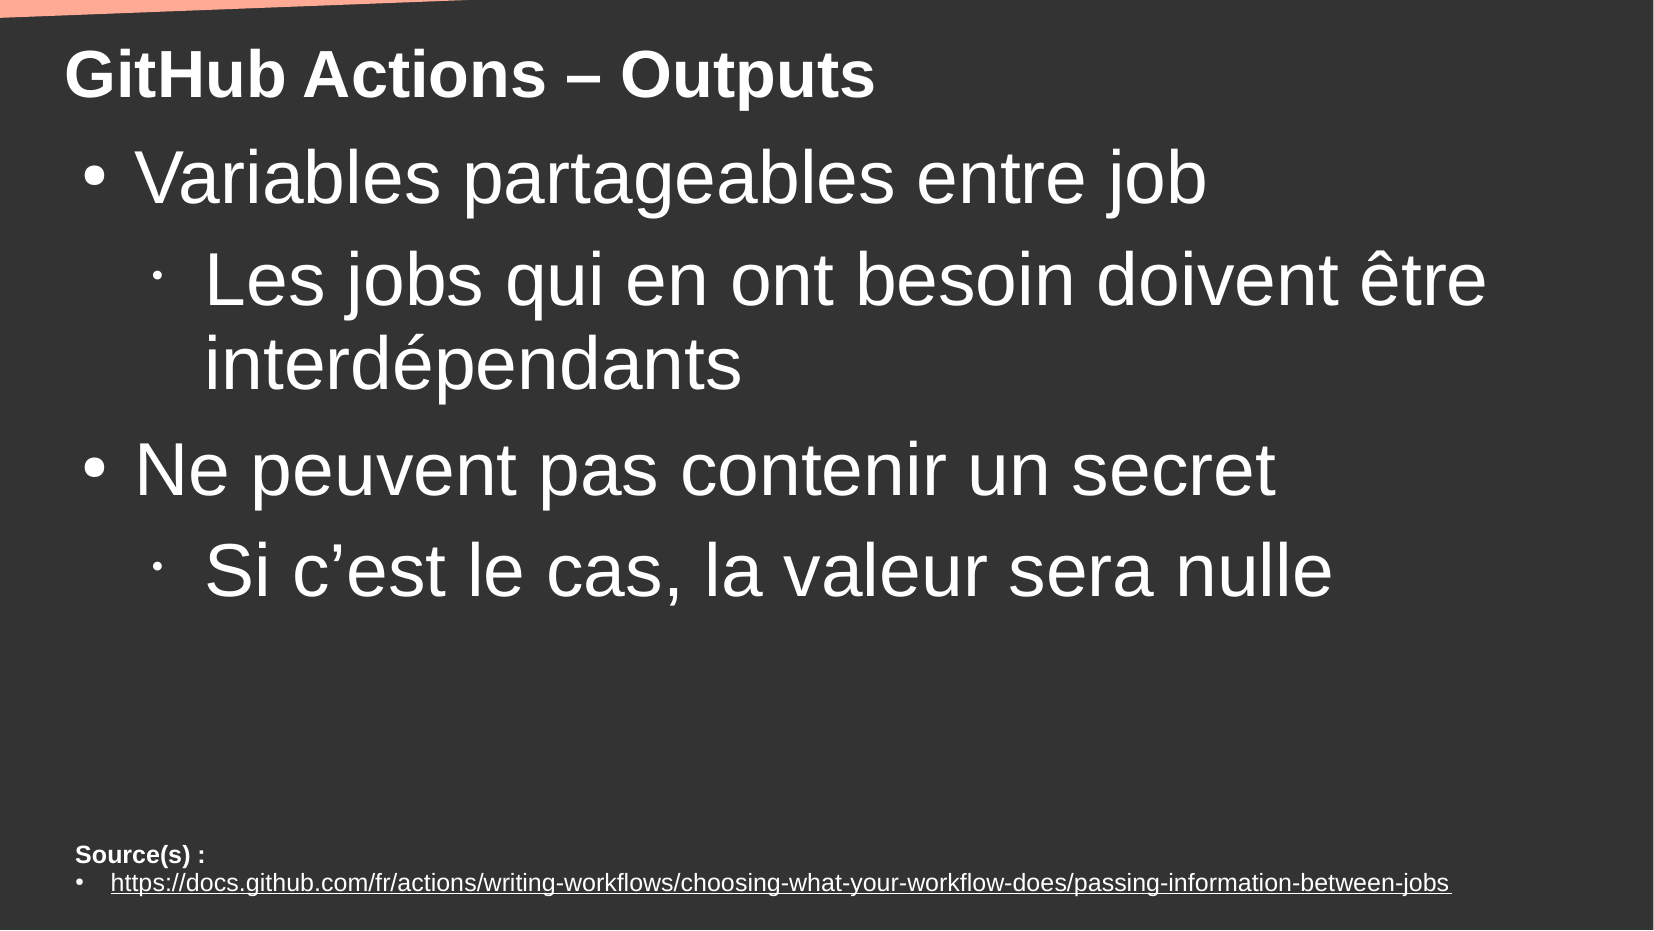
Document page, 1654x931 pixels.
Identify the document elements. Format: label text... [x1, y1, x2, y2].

title GitHub Actions – Outputs [64, 37, 1577, 119]
text_box Source(s) : https://docs.github.com/fr/actions/writing-workflows/choosing-what-your-workflow-does/passing-information-between-jobs [60, 795, 1595, 905]
text_box [0, 0, 468, 18]
list Variables partageables entre job Les jobs qui en ont besoin doivent être interdépendants Ne peuvent pas contenir un secret Si c’est le cas, la valeur sera nulle [63, 135, 1630, 721]
